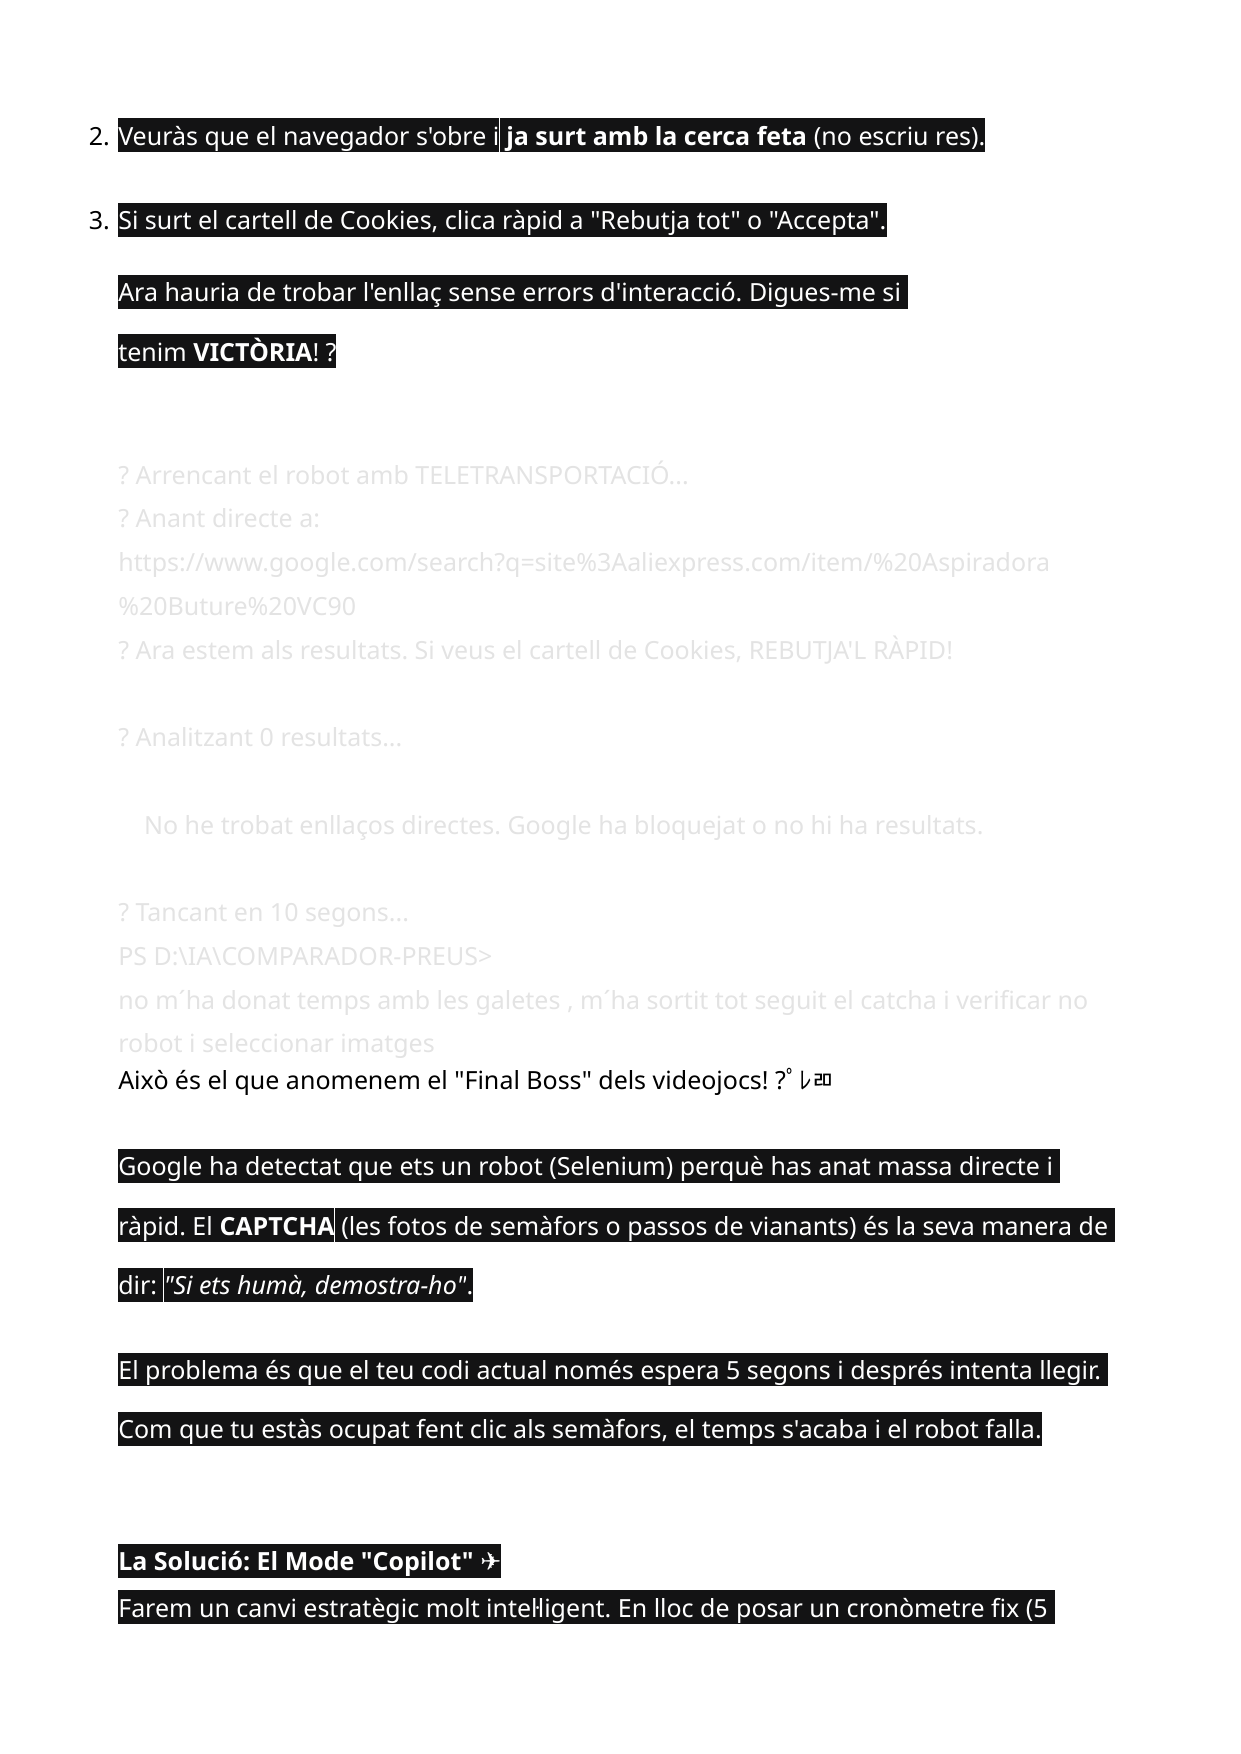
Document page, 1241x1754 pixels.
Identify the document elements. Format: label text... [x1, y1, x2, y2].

text ❌ No he trobat enllaços directes. Google ha bloquejat o no hi ha resultats. [118, 798, 1122, 841]
text ? Arrencant el robot amb TELETRANSPORTACIÓ... [118, 448, 1122, 491]
text PS D:\IA\COMPARADOR-PREUS> [118, 929, 1122, 973]
list Veuràs que el navegador s'obre i ja surt amb la cerca feta (no escriu res). [118, 118, 1122, 152]
text no m´ha donat temps amb les galetes , m´ha sortit tot seguit el catcha i verificar no robot i seleccionar imatges [118, 973, 1122, 1060]
subtitle La Solució: El Mode "Copilot" ✈️ [118, 1540, 1122, 1578]
text Farem un canvi estratègic molt intel·ligent. En lloc de posar un cronòmetre fix (5 [118, 1590, 1122, 1624]
text ? Ara estem als resultats. Si veus el cartell de Cookies, REBUTJA'L RÀPID! [118, 623, 1122, 666]
text Google ha detectat que ets un robot (Selenium) perquè has anat massa directe i ràpid. El CAPTCHA (les fotos de semàfors o passos de vianants) és la seva manera de dir: "Si ets humà, demostra-ho". [118, 1149, 1122, 1302]
text Això és el que anomenem el "Final Boss" dels videojocs! ?￰ﾟﾚﾫ [118, 1060, 1122, 1096]
text ? Anant directe a: https://www.google.com/search?q=site%3Aaliexpress.com/item/%20Aspiradora%20Buture%20VC90 [118, 491, 1122, 623]
text ? Analitzant 0 resultats... [118, 710, 1122, 754]
text El problema és que el teu codi actual només espera 5 segons i després intenta llegir. Com que tu estàs ocupat fent clic als semàfors, el temps s'acaba i el robot falla. [118, 1352, 1122, 1446]
list Si surt el cartell de Cookies, clica ràpid a "Rebutja tot" o "Accepta". [118, 203, 1122, 237]
text Ara hauria de trobar l'enllaç sense errors d'interacció. Digues-me si tenim VICTÒRIA! ? [118, 275, 1122, 368]
text ? Tancant en 10 segons... [118, 885, 1122, 929]
